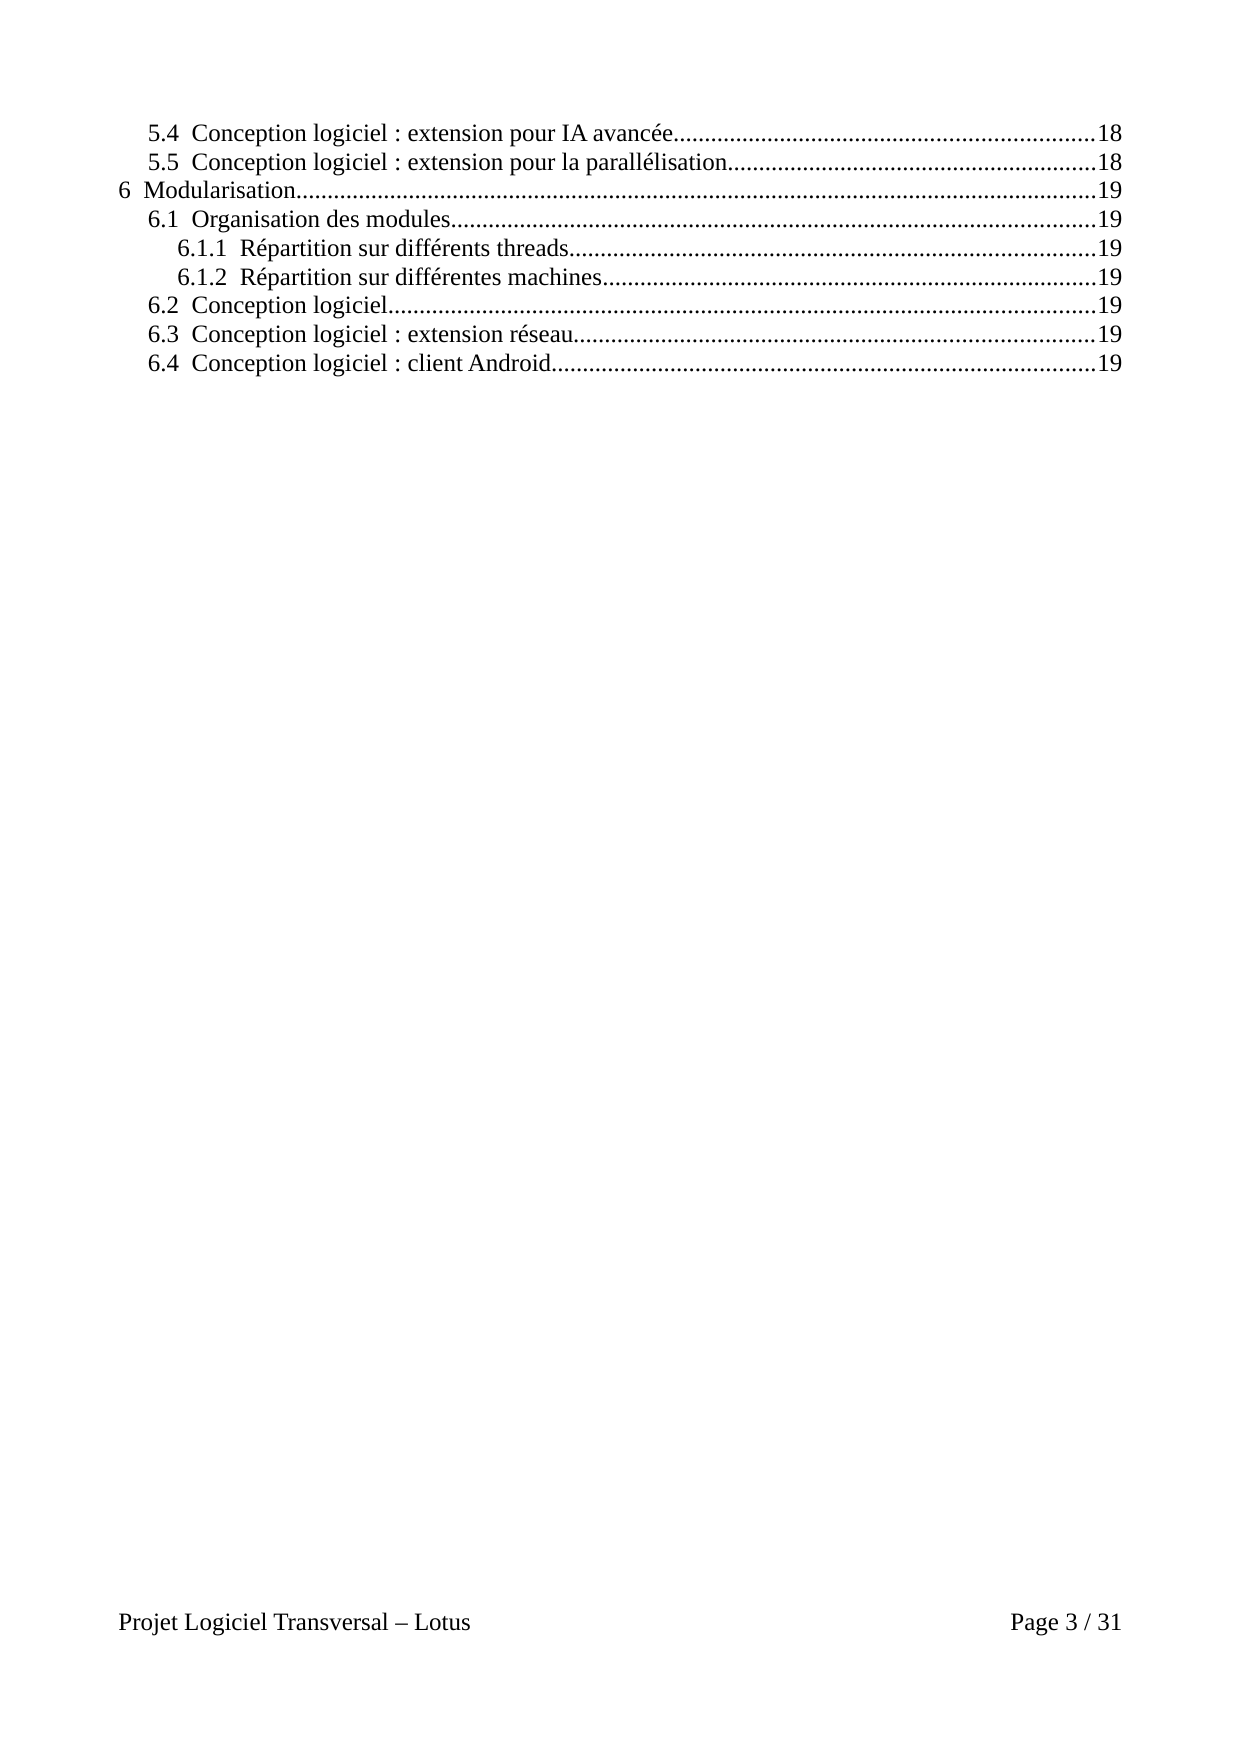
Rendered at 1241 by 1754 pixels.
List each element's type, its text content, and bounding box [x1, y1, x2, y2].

text 6.1.1 Répartition sur différents threads 19 [177, 233, 1122, 262]
text 6.1 Organisation des modules 19 [148, 204, 1122, 233]
text 5.4 Conception logiciel : extension pour IA avancée 18 [148, 118, 1122, 147]
text 6.3 Conception logiciel : extension réseau 19 [148, 319, 1122, 348]
text 6.1.2 Répartition sur différentes machines 19 [177, 262, 1122, 291]
text 6 Modularisation 19 [118, 176, 1122, 204]
text 6.2 Conception logiciel 19 [148, 291, 1122, 319]
text 5.5 Conception logiciel : extension pour la parallélisation 18 [148, 147, 1122, 176]
text 6.4 Conception logiciel : client Android 19 [148, 348, 1122, 377]
